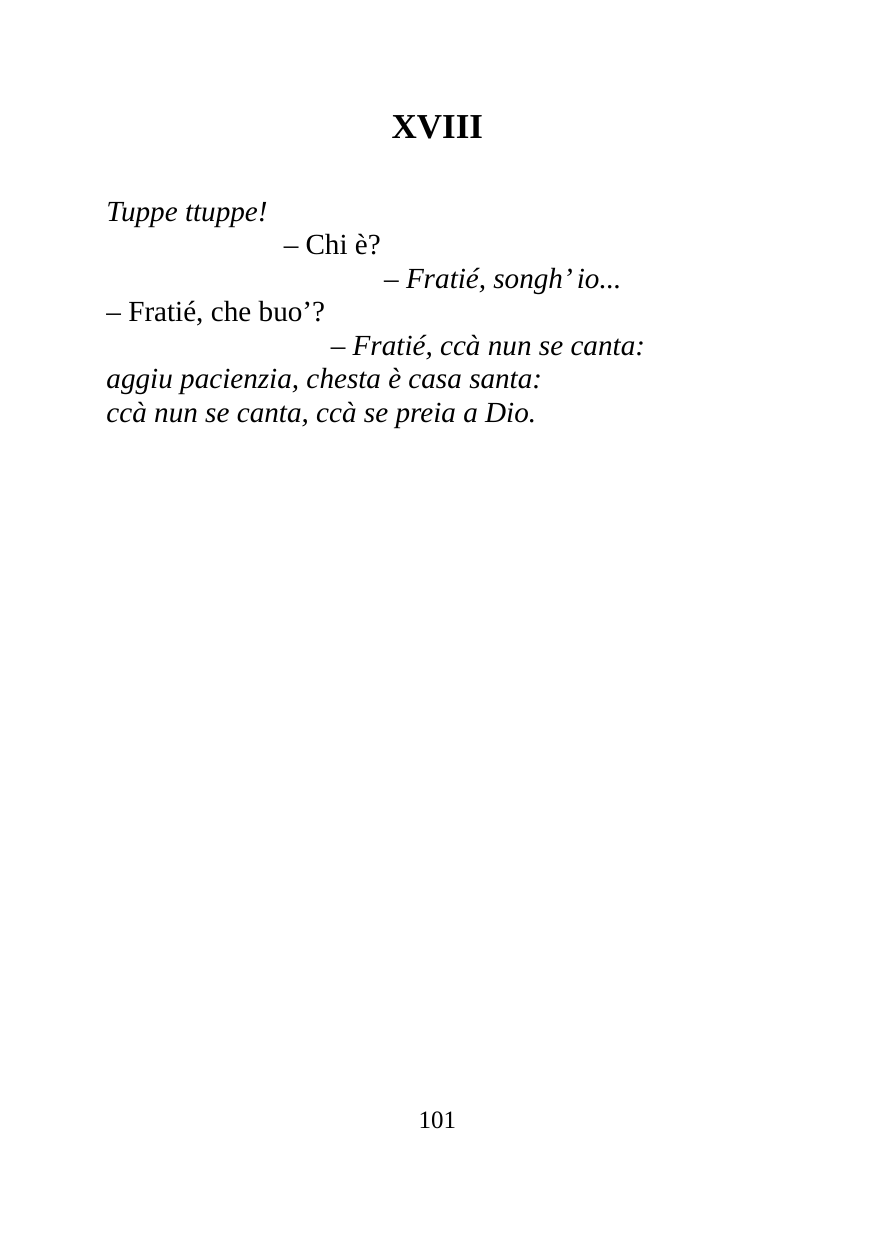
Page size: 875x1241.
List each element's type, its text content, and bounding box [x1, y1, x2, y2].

text – Chi è? [283, 227, 768, 261]
text Tuppe ttuppe! [106, 194, 768, 227]
text ccà nun se canta, ccà se preia a Dio. [106, 395, 768, 428]
text – Fratié, songh’ io... [384, 261, 768, 294]
text aggiu pacienzia, chesta è casa santa: [106, 361, 768, 395]
text – Fratié, che buo’? [106, 294, 768, 328]
subtitle XVIII [106, 106, 768, 146]
text – Fratié, ccà nun se canta: [331, 328, 768, 361]
